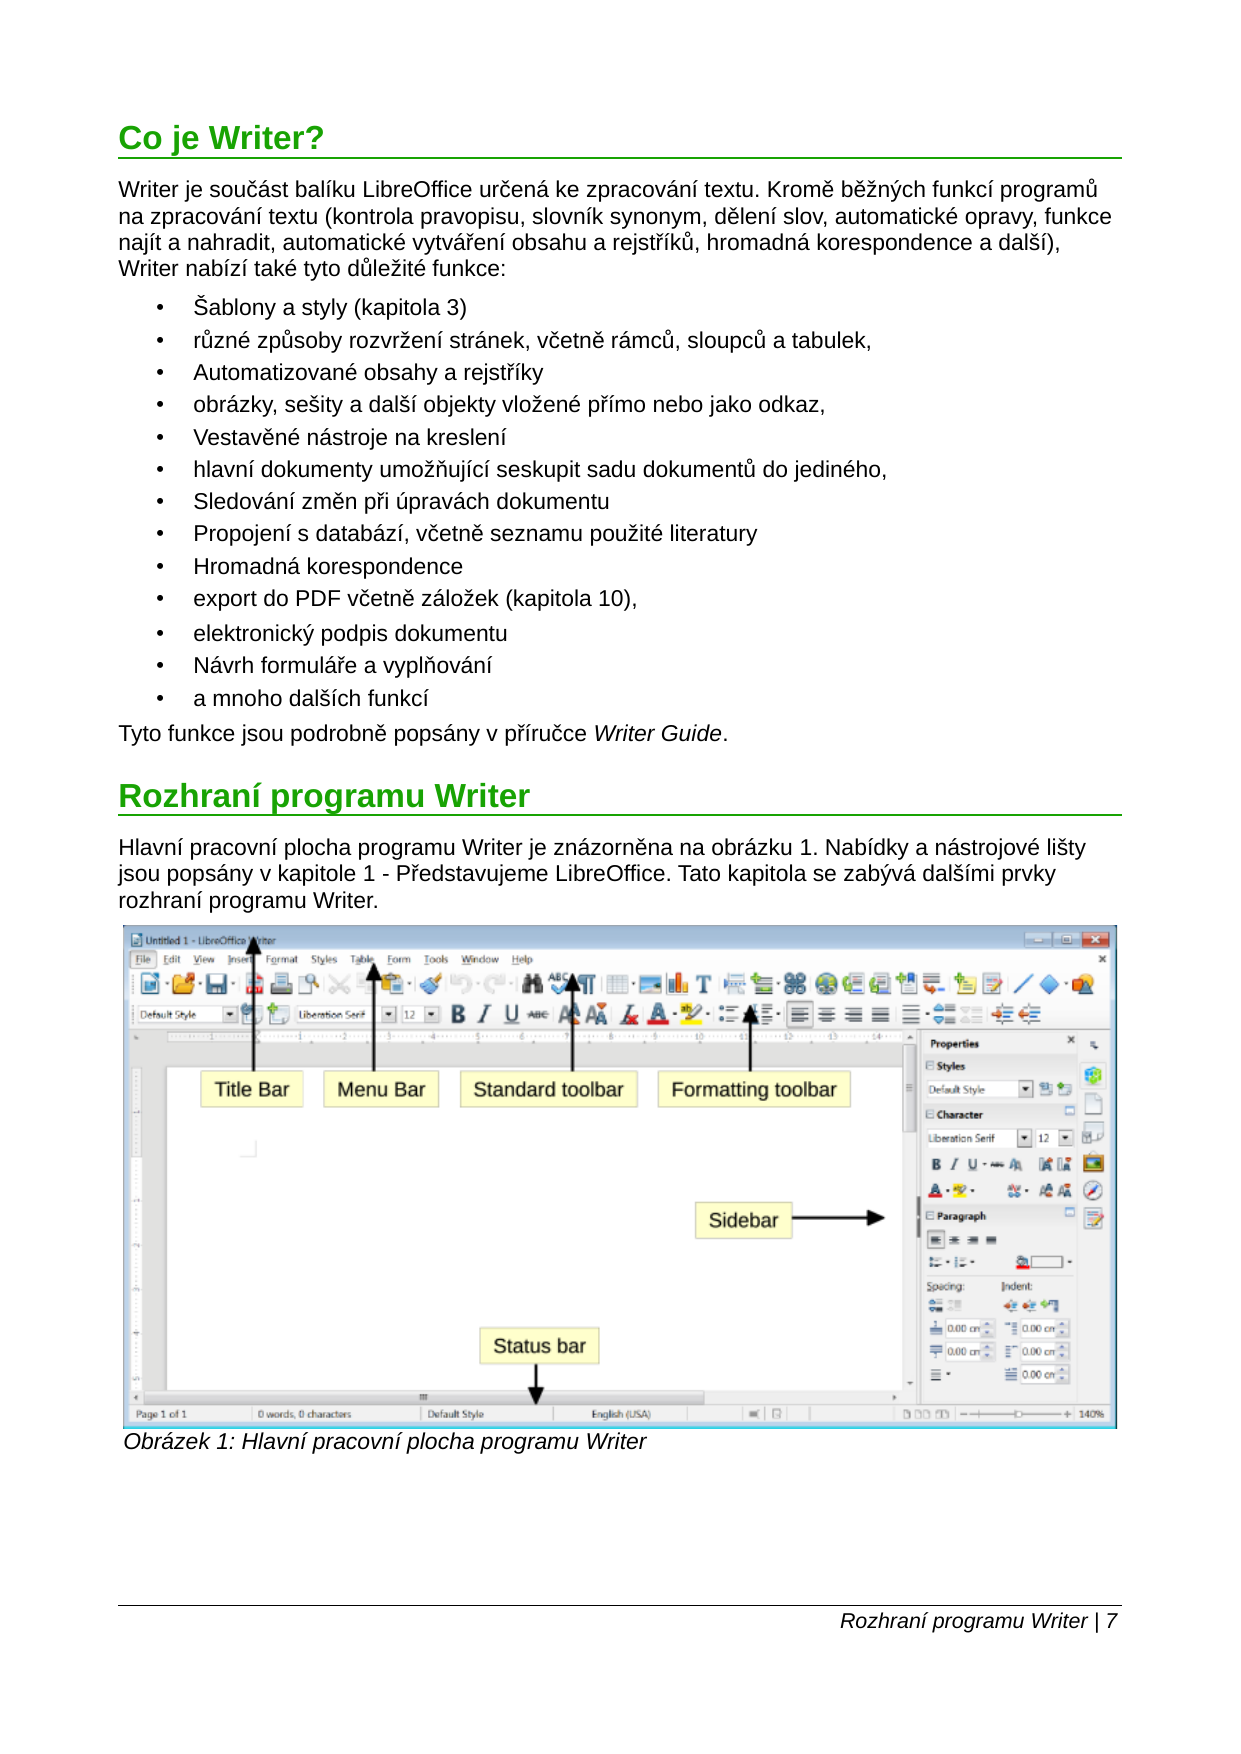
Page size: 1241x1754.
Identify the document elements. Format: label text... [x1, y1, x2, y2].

text Obrázek 1: Hlavní pracovní plocha programu Writer [123, 1429, 1117, 1454]
subtitle Rozhraní programu Writer [118, 776, 1122, 814]
text Tyto funkce jsou podrobně popsány v příručce Writer Guide. [118, 720, 1122, 746]
list Šablony a styly (kapitola 3) [156, 294, 1122, 321]
list Sledování změn při úpravách dokumentu [156, 488, 1122, 514]
list hlavní dokumenty umožňující seskupit sadu dokumentů do jediného, [156, 456, 1122, 482]
list export do PDF včetně záložek (kapitola 10), [156, 585, 1122, 611]
list Propojení s databází, včetně seznamu použité literatury [156, 520, 1122, 547]
list obrázky, sešity a další objekty vložené přímo nebo jako odkaz, [156, 391, 1122, 417]
list různé způsoby rozvržení stránek, včetně rámců, sloupců a tabulek, [156, 327, 1122, 353]
picture [123, 925, 1118, 1429]
text Hlavní pracovní plocha programu Writer je znázorněna na obrázku 1. Nabídky a nástrojové lišty jsou popsány v kapitole 1 - Představujeme LibreOffice. Tato kapitola se zabývá dalšími prvky rozhraní programu Writer. [118, 834, 1122, 913]
list Hromadná korespondence [156, 553, 1122, 579]
list Automatizované obsahy a rejstříky [156, 359, 1122, 385]
subtitle Co je Writer? [118, 118, 1122, 157]
text Writer je součást balíku LibreOffice určená ke zpracování textu. Kromě běžných funkcí programů na zpracování textu (kontrola pravopisu, slovník synonym, dělení slov, automatické opravy, funkce najít a nahradit, automatické vytváření obsahu a rejstříků, hromadná korespondence a další), Writer nabízí také tyto důležité funkce: [118, 176, 1122, 282]
list elektronický podpis dokumentu [156, 620, 1122, 646]
list Vestavěné nástroje na kreslení [156, 423, 1122, 450]
list a mnoho dalších funkcí [156, 685, 1122, 711]
list Návrh formuláře a vyplňování [156, 652, 1122, 679]
